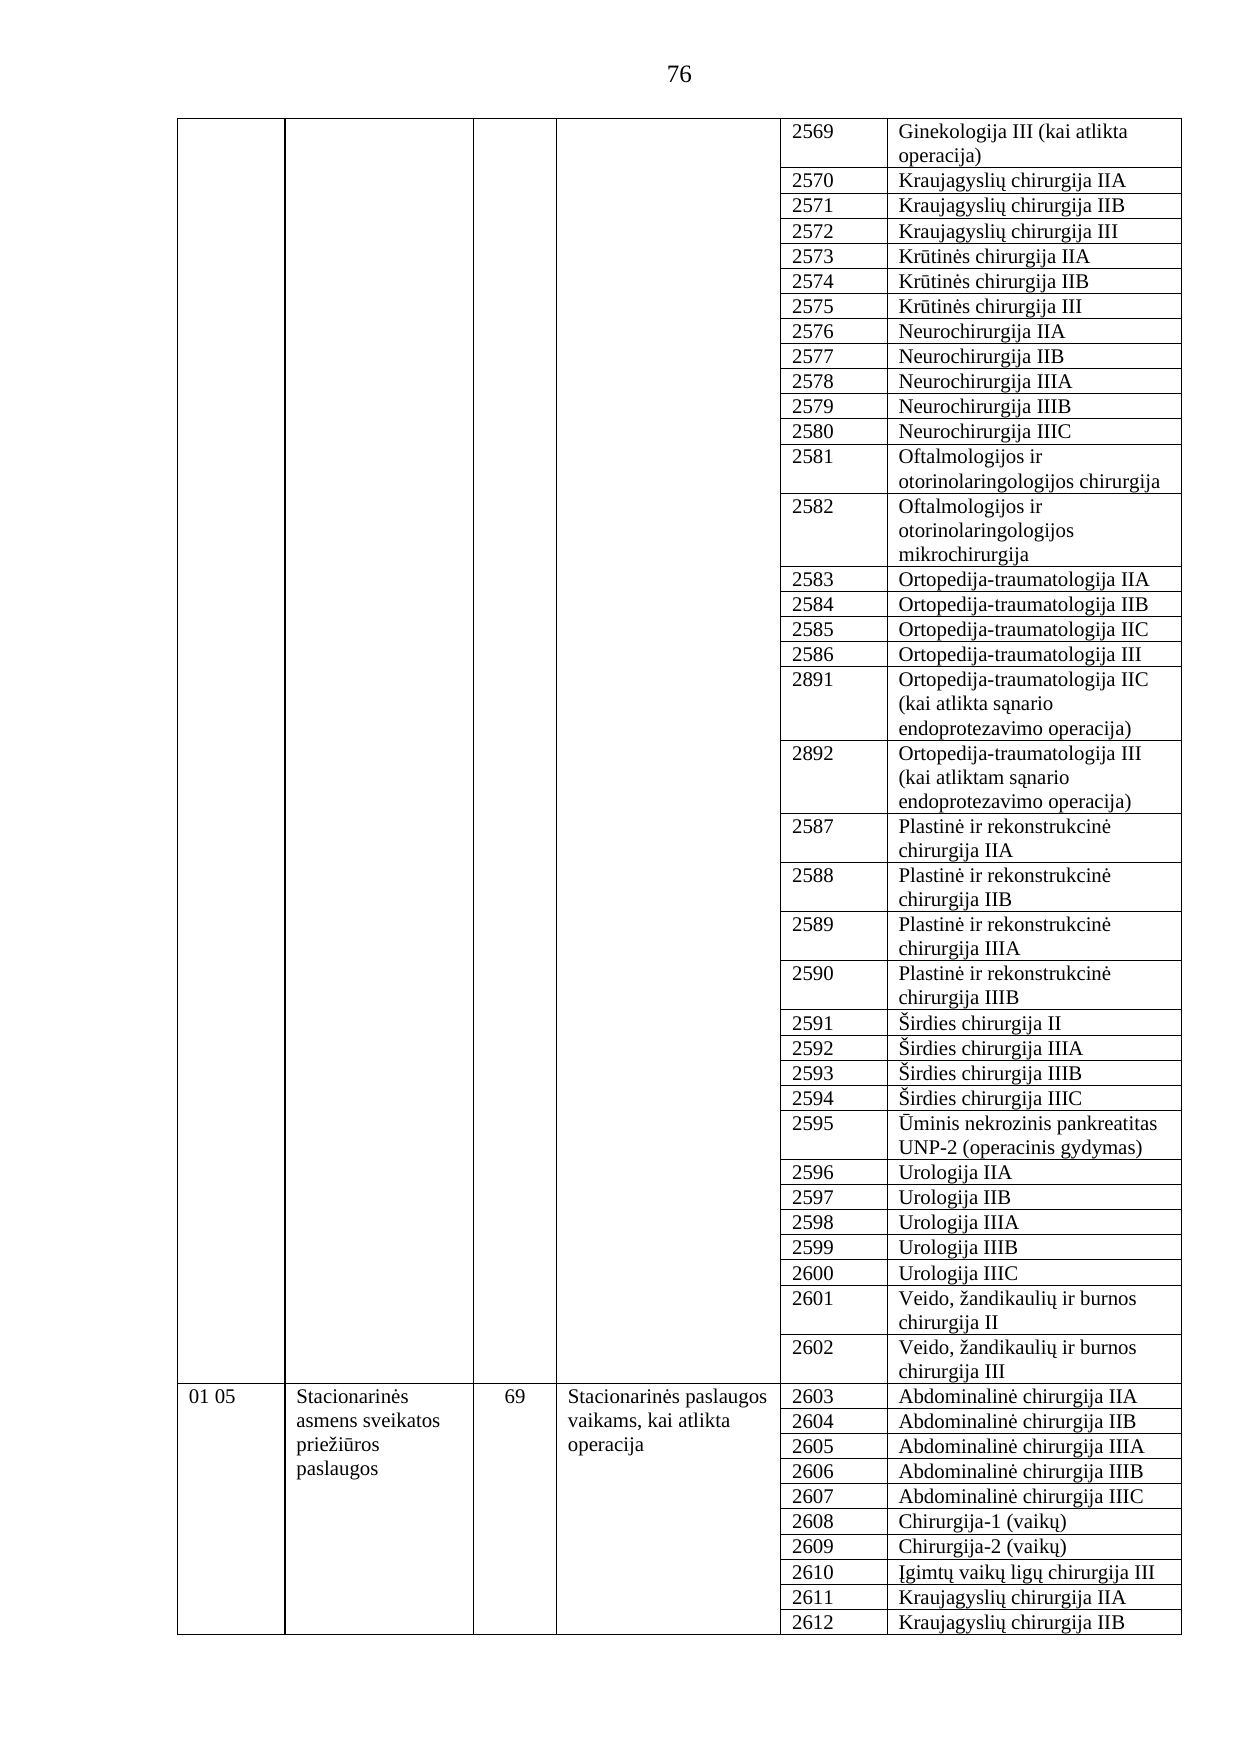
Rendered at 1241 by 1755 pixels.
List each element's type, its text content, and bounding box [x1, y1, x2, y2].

table_cell Chirurgija-1 (vaikų) [888, 1509, 1181, 1533]
table_cell Ortopedija-traumatologija III (kai atliktam sąnario endoprotezavimo operacija) [888, 741, 1181, 813]
table_cell Neurochirurgija IIIC [888, 419, 1181, 443]
table_cell Ortopedija-traumatologija IIB [888, 592, 1181, 616]
table_cell Plastinė ir rekonstrukcinė chirurgija IIIB [888, 961, 1181, 1009]
table_cell 2576 [781, 319, 887, 343]
table_cell 2572 [781, 219, 887, 243]
table_cell Kraujagyslių chirurgija IIB [888, 194, 1181, 217]
table_cell 2892 [781, 741, 887, 813]
table_cell 2610 [781, 1560, 887, 1584]
table_cell 2575 [781, 294, 887, 318]
table_cell Ginekologija III (kai atlikta operacija) [888, 119, 1181, 167]
table_cell Kraujagyslių chirurgija III [888, 219, 1181, 243]
table_cell Ortopedija-traumatologija III [888, 642, 1181, 666]
table_cell Ortopedija-traumatologija IIC [888, 617, 1181, 641]
table_cell Širdies chirurgija IIIC [888, 1086, 1181, 1110]
table_cell [474, 119, 556, 1383]
table_cell Kraujagyslių chirurgija IIA [888, 168, 1181, 192]
table_cell 2606 [781, 1459, 887, 1483]
table_cell 2582 [781, 494, 887, 566]
table_cell Ortopedija-traumatologija IIC (kai atlikta sąnario endoprotezavimo operacija) [888, 667, 1181, 739]
table_cell 01 05 [178, 1384, 284, 1634]
table_cell 2584 [781, 592, 887, 616]
table_cell Ūminis nekrozinis pankreatitas UNP-2 (operacinis gydymas) [888, 1111, 1181, 1159]
table_cell Plastinė ir rekonstrukcinė chirurgija IIB [888, 863, 1181, 911]
table_cell Neurochirurgija IIA [888, 319, 1181, 343]
table_cell 2612 [781, 1610, 887, 1634]
table_cell 2605 [781, 1434, 887, 1458]
table_cell 2579 [781, 394, 887, 418]
table_cell 2596 [781, 1160, 887, 1184]
table_cell 2589 [781, 912, 887, 960]
table_cell Plastinė ir rekonstrukcinė chirurgija IIIA [888, 912, 1181, 960]
table_cell 2609 [781, 1535, 887, 1558]
table_cell Kraujagyslių chirurgija IIA [888, 1585, 1181, 1609]
table_cell Urologija IIIB [888, 1235, 1181, 1259]
table_cell 2604 [781, 1409, 887, 1433]
table_cell 2571 [781, 194, 887, 217]
table_cell 2587 [781, 814, 887, 862]
table_cell 2588 [781, 863, 887, 911]
table_cell Ortopedija-traumatologija IIA [888, 567, 1181, 591]
table_cell 2592 [781, 1036, 887, 1059]
table_cell 2601 [781, 1286, 887, 1334]
table_cell Neurochirurgija IIB [888, 344, 1181, 368]
table_cell 2603 [781, 1384, 887, 1408]
table_cell Krūtinės chirurgija IIB [888, 269, 1181, 293]
table_cell Širdies chirurgija IIIA [888, 1036, 1181, 1059]
table_cell Veido, žandikaulių ir burnos chirurgija II [888, 1286, 1181, 1334]
table_cell 2600 [781, 1260, 887, 1284]
table_cell Abdominalinė chirurgija IIB [888, 1409, 1181, 1433]
table_cell Urologija IIIA [888, 1210, 1181, 1234]
table_cell 2608 [781, 1509, 887, 1533]
table_cell 2581 [781, 445, 887, 493]
table_cell 2607 [781, 1484, 887, 1508]
table_cell Stacionarinės paslaugos vaikams, kai atlikta operacija [557, 1384, 780, 1634]
table_cell Veido, žandikaulių ir burnos chirurgija III [888, 1335, 1181, 1383]
table_cell Urologija IIB [888, 1185, 1181, 1209]
table_cell Įgimtų vaikų ligų chirurgija III [888, 1560, 1181, 1584]
table_cell Kraujagyslių chirurgija IIB [888, 1610, 1181, 1634]
table_cell Abdominalinė chirurgija IIA [888, 1384, 1181, 1408]
table_cell 2580 [781, 419, 887, 443]
table_cell 2585 [781, 617, 887, 641]
table_cell Krūtinės chirurgija IIA [888, 244, 1181, 268]
table_cell 2594 [781, 1086, 887, 1110]
table_cell 2593 [781, 1061, 887, 1085]
table_cell Krūtinės chirurgija III [888, 294, 1181, 318]
table_cell 2611 [781, 1585, 887, 1609]
table_cell 2597 [781, 1185, 887, 1209]
table_cell Širdies chirurgija IIIB [888, 1061, 1181, 1085]
table_cell 2586 [781, 642, 887, 666]
table_cell Oftalmologijos ir otorinolaringologijos mikrochirurgija [888, 494, 1181, 566]
table_cell Oftalmologijos ir otorinolaringologijos chirurgija [888, 445, 1181, 493]
table_cell 2570 [781, 168, 887, 192]
table_cell Chirurgija-2 (vaikų) [888, 1535, 1181, 1558]
table_cell Abdominalinė chirurgija IIIA [888, 1434, 1181, 1458]
table_cell 2598 [781, 1210, 887, 1234]
table_cell Neurochirurgija IIIB [888, 394, 1181, 418]
table_cell 2599 [781, 1235, 887, 1259]
table_cell Plastinė ir rekonstrukcinė chirurgija IIA [888, 814, 1181, 862]
table_cell 2602 [781, 1335, 887, 1383]
table_cell 2578 [781, 369, 887, 393]
table_cell 2891 [781, 667, 887, 739]
table_cell 2590 [781, 961, 887, 1009]
table_cell Stacionarinės asmens sveikatos priežiūros paslaugos [286, 1384, 473, 1634]
table_cell Neurochirurgija IIIA [888, 369, 1181, 393]
table_cell Urologija IIIC [888, 1260, 1181, 1284]
table_cell Urologija IIA [888, 1160, 1181, 1184]
table_cell [178, 119, 284, 1383]
table_cell Širdies chirurgija II [888, 1010, 1181, 1034]
table_cell 2569 [781, 119, 887, 167]
table_cell Abdominalinė chirurgija IIIB [888, 1459, 1181, 1483]
table_cell 69 [474, 1384, 556, 1634]
table_cell [557, 119, 780, 1383]
table_cell 2577 [781, 344, 887, 368]
table_cell 2573 [781, 244, 887, 268]
table_cell 2591 [781, 1010, 887, 1034]
table_cell 2574 [781, 269, 887, 293]
table_cell Abdominalinė chirurgija IIIC [888, 1484, 1181, 1508]
table_cell 2583 [781, 567, 887, 591]
table_cell 2595 [781, 1111, 887, 1159]
table_cell [286, 119, 473, 1383]
